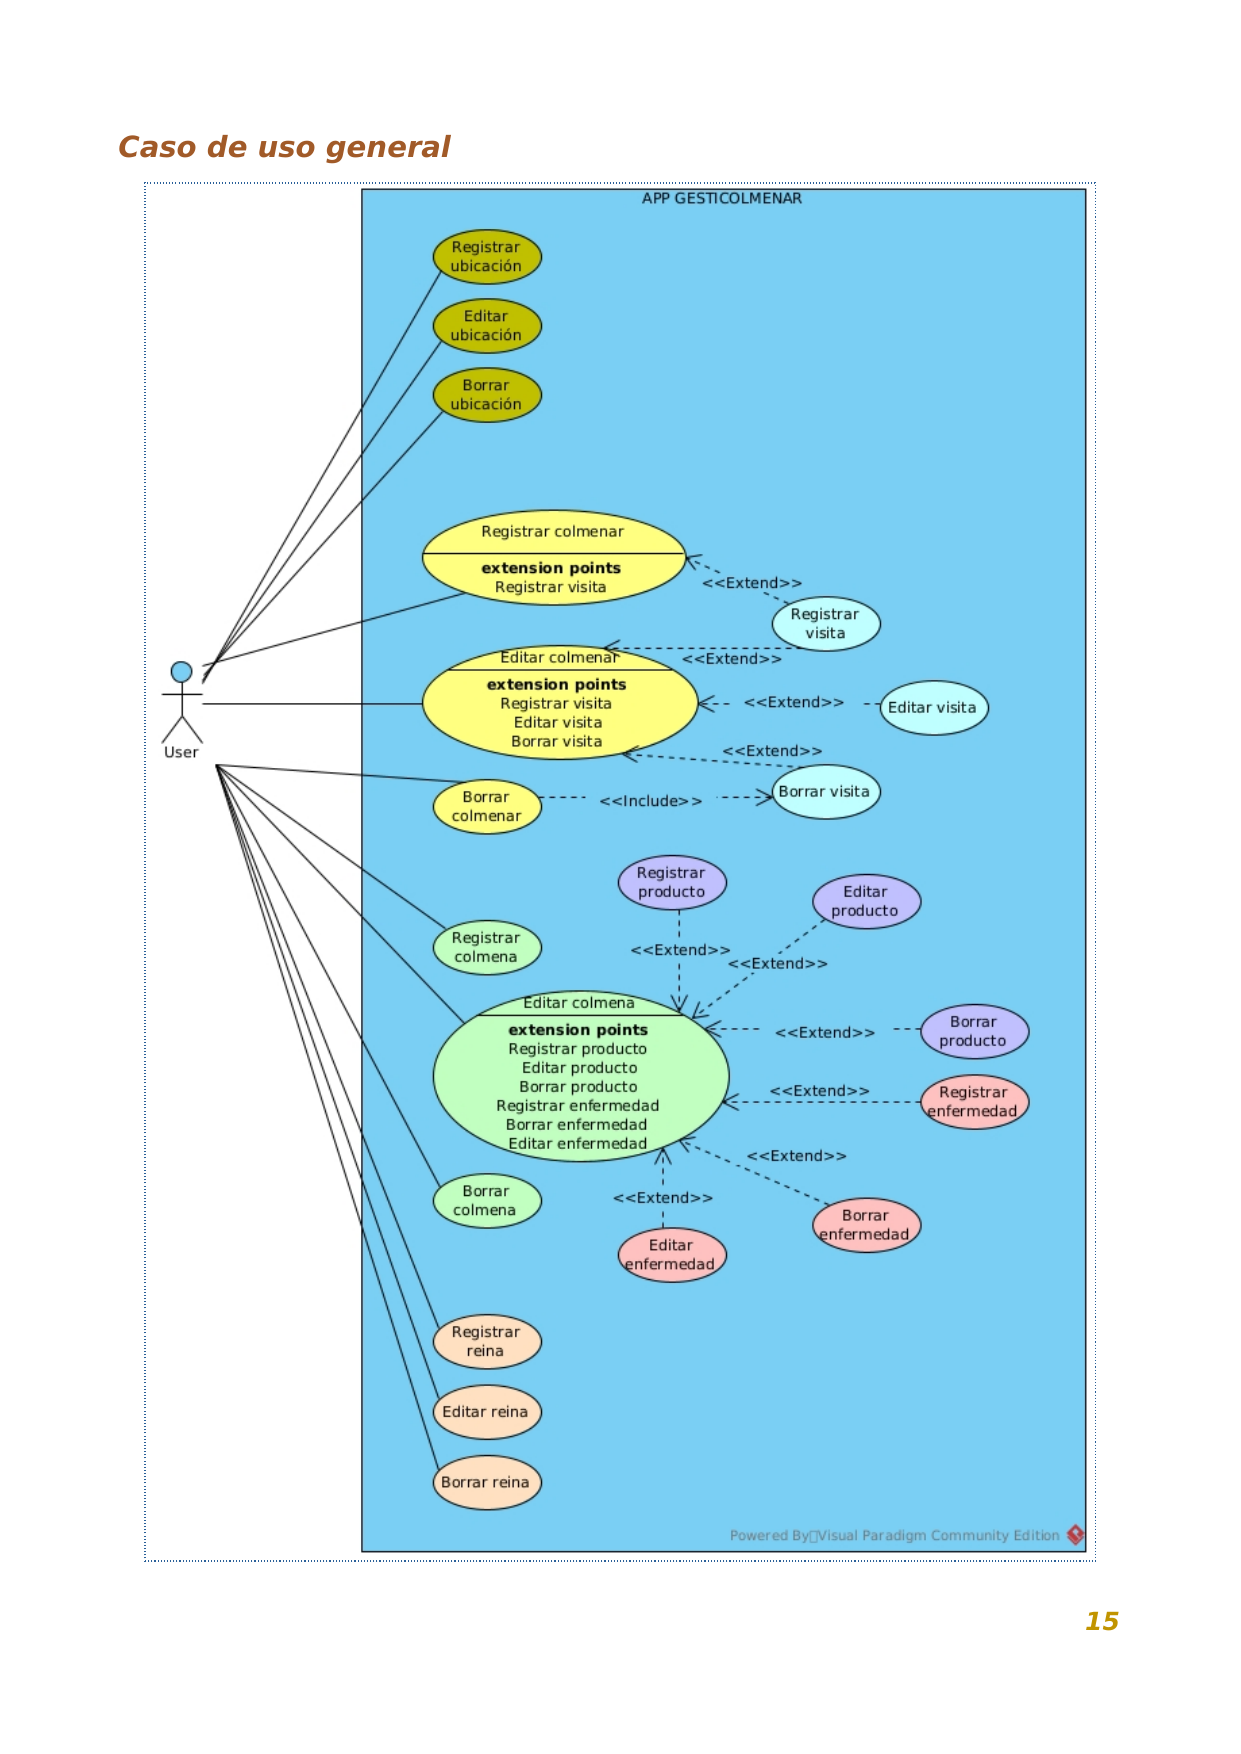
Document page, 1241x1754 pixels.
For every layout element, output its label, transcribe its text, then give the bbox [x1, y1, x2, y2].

subtitle Caso de uso general [118, 131, 1122, 164]
picture [148, 186, 1092, 1558]
